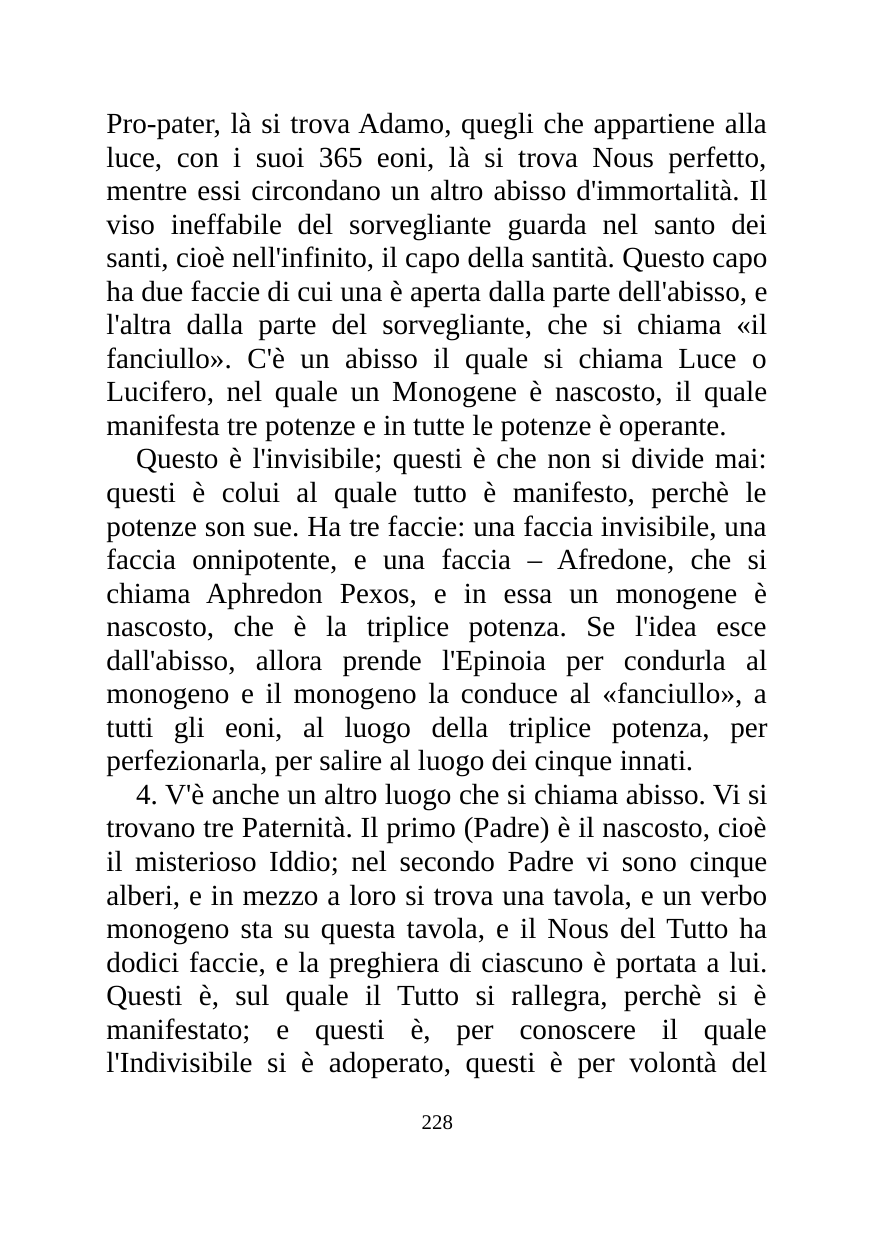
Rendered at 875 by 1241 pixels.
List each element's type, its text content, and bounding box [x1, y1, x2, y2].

text Pro-pater, là si trova Adamo, quegli che appartiene alla luce, con i suoi 365 eoni, là si trova Nous perfetto, mentre essi circondano un altro abisso d'immortalità. Il viso ineffabile del sorvegliante guarda nel santo dei santi, cioè nell'infinito, il capo della santità. Questo capo ha due faccie di cui una è aperta dalla parte dell'abisso, e l'altra dalla parte del sorvegliante, che si chiama «il fanciullo». C'è un abisso il quale si chiama Luce o Lucifero, nel quale un Monogene è nascosto, il quale manifesta tre potenze e in tutte le potenze è operante. [106, 106, 768, 442]
text Questo è l'invisibile; questi è che non si divide mai: questi è colui al quale tutto è manifesto, perchè le potenze son sue. Ha tre faccie: una faccia invisibile, una faccia onnipotente, e una faccia – Afredone, che si chiama Aphredon Pexos, e in essa un monogene è nascosto, che è la triplice potenza. Se l'idea esce dall'abisso, allora prende l'Epinoia per condurla al monogeno e il monogeno la conduce al «fanciullo», a tutti gli eoni, al luogo della triplice potenza, per perfezionarla, per salire al luogo dei cinque innati. [106, 442, 768, 777]
text 4. V'è anche un altro luogo che si chiama abisso. Vi si trovano tre Paternità. Il primo (Padre) è il nascosto, cioè il misterioso Iddio; nel secondo Padre vi sono cinque alberi, e in mezzo a loro si trova una tavola, e un verbo monogeno sta su questa tavola, e il Nous del Tutto ha dodici faccie, e la preghiera di ciascuno è portata a lui. Questi è, sul quale il Tutto si rallegra, perchè si è manifestato; e questi è, per conoscere il quale l'Indivisibile si è adoperato, questi è per volontà del [106, 777, 768, 1079]
